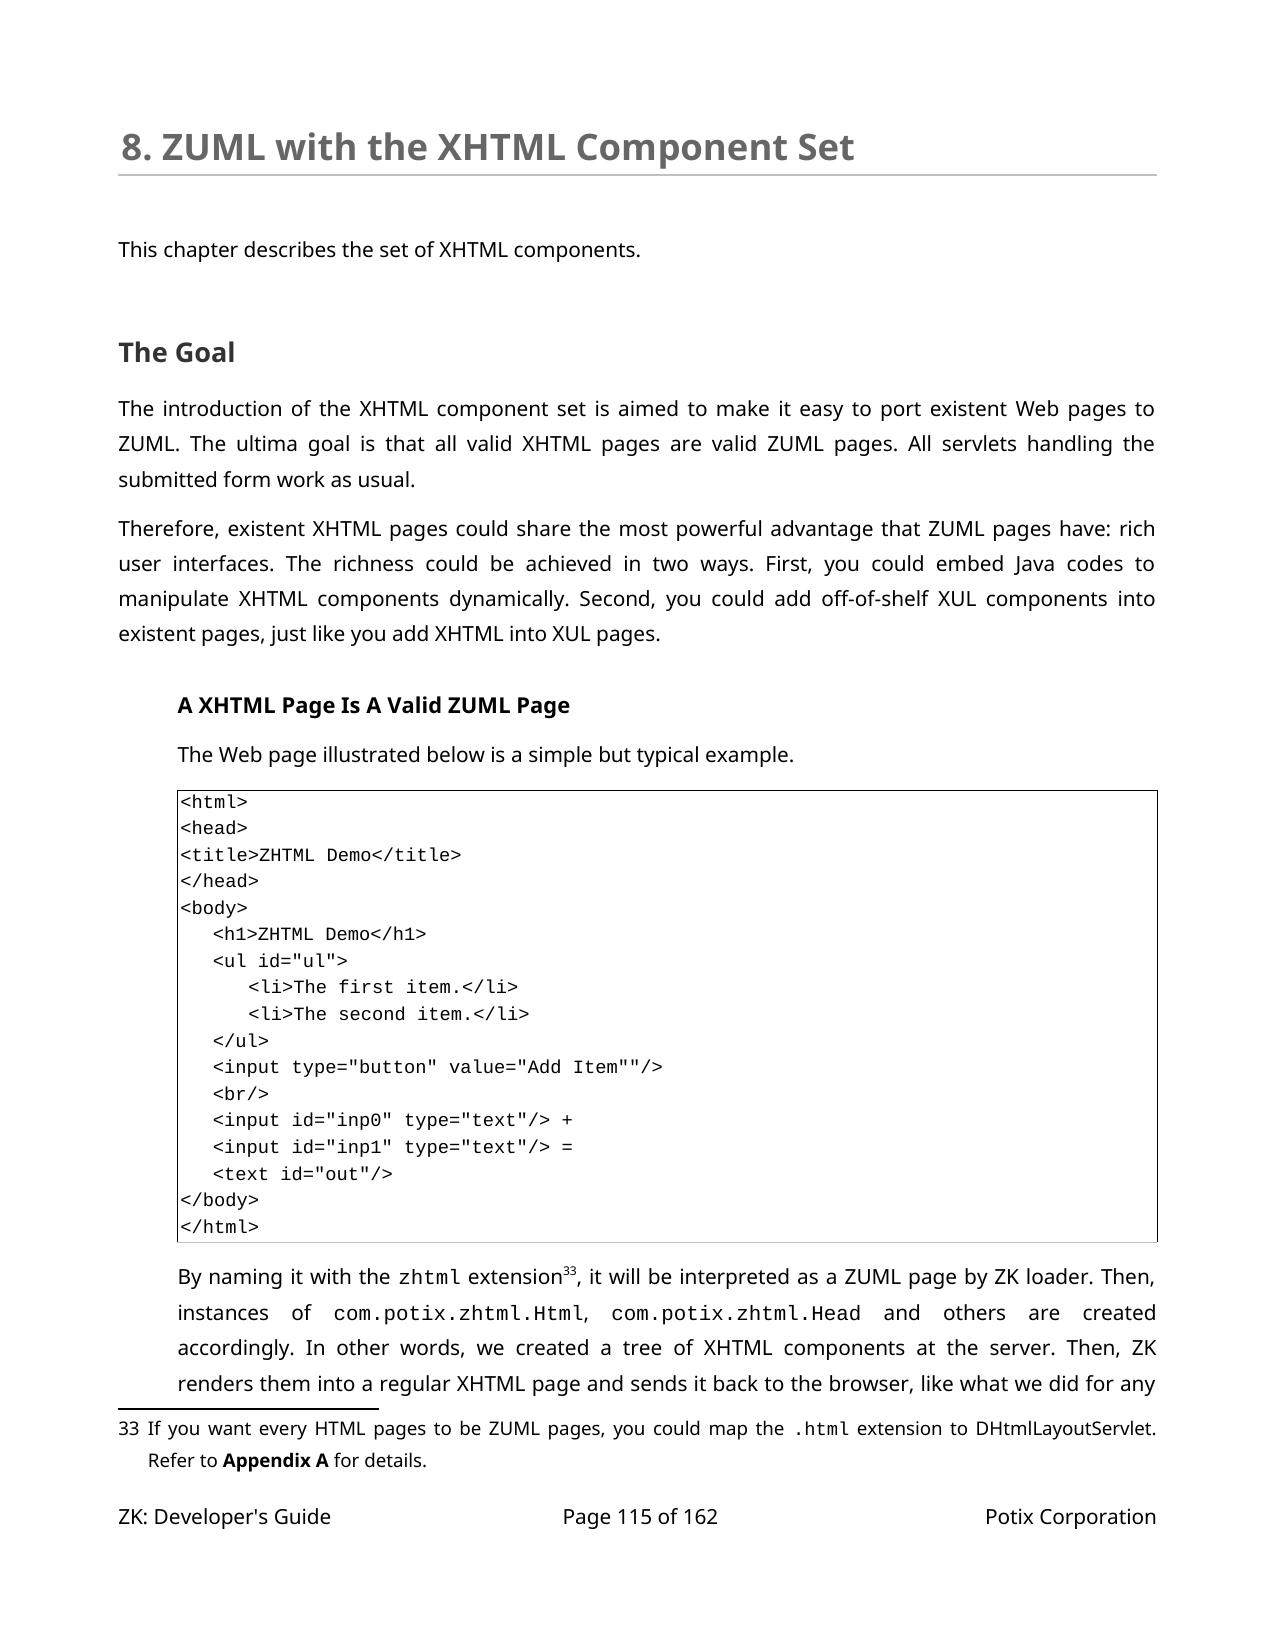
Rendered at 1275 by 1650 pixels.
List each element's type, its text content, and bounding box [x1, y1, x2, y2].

subtitle 8. ZUML with the XHTML Component Set [118, 118, 1157, 174]
text <html> <head> <title>ZHTML Demo</title> </head> <body> <h1>ZHTML Demo</h1> <ul id="ul"> <li>The first item.</li> <li>The second item.</li> </ul> <input type="button" value="Add Item""/> <br/> <input id="inp0" type="text"/> + <input id="inp1" type="text"/> = <text id="out"/> </body> </html> [178, 791, 1157, 1242]
text The introduction of the XHTML component set is aimed to make it easy to port existent Web pages to ZUML. The ultima goal is that all valid XHTML pages are valid ZUML pages. All servlets handling the submitted form work as usual. [118, 394, 1157, 493]
subtitle The Goal [118, 334, 1157, 371]
text Therefore, existent XHTML pages could share the most powerful advantage that ZUML pages have: rich user interfaces. The richness could be achieved in two ways. First, you could embed Java codes to manipulate XHTML components dynamically. Second, you could add off-of-shelf XUL components into existent pages, just like you add XHTML into XUL pages. [118, 514, 1157, 647]
text By naming it with the zhtml extension, it will be interpreted as a ZUML page by ZK loader. Then, instances of com.potix.zhtml.Html, com.potix.zhtml.Head and others are created accordingly. In other words, we created a tree of XHTML components at the server. Then, ZK renders them into a regular XHTML page and sends it back to the browser, like what we did for any [177, 1262, 1157, 1397]
text This chapter describes the set of XHTML components. [118, 235, 1157, 263]
text The Web page illustrated below is a simple but typical example. [177, 741, 1157, 769]
subtitle A XHTML Page Is A Valid ZUML Page [177, 690, 1157, 720]
text If you want every HTML pages to be ZUML pages, you could map the .html extension to DHtmlLayoutServlet. Refer to Appendix A for details. [118, 1415, 1157, 1473]
